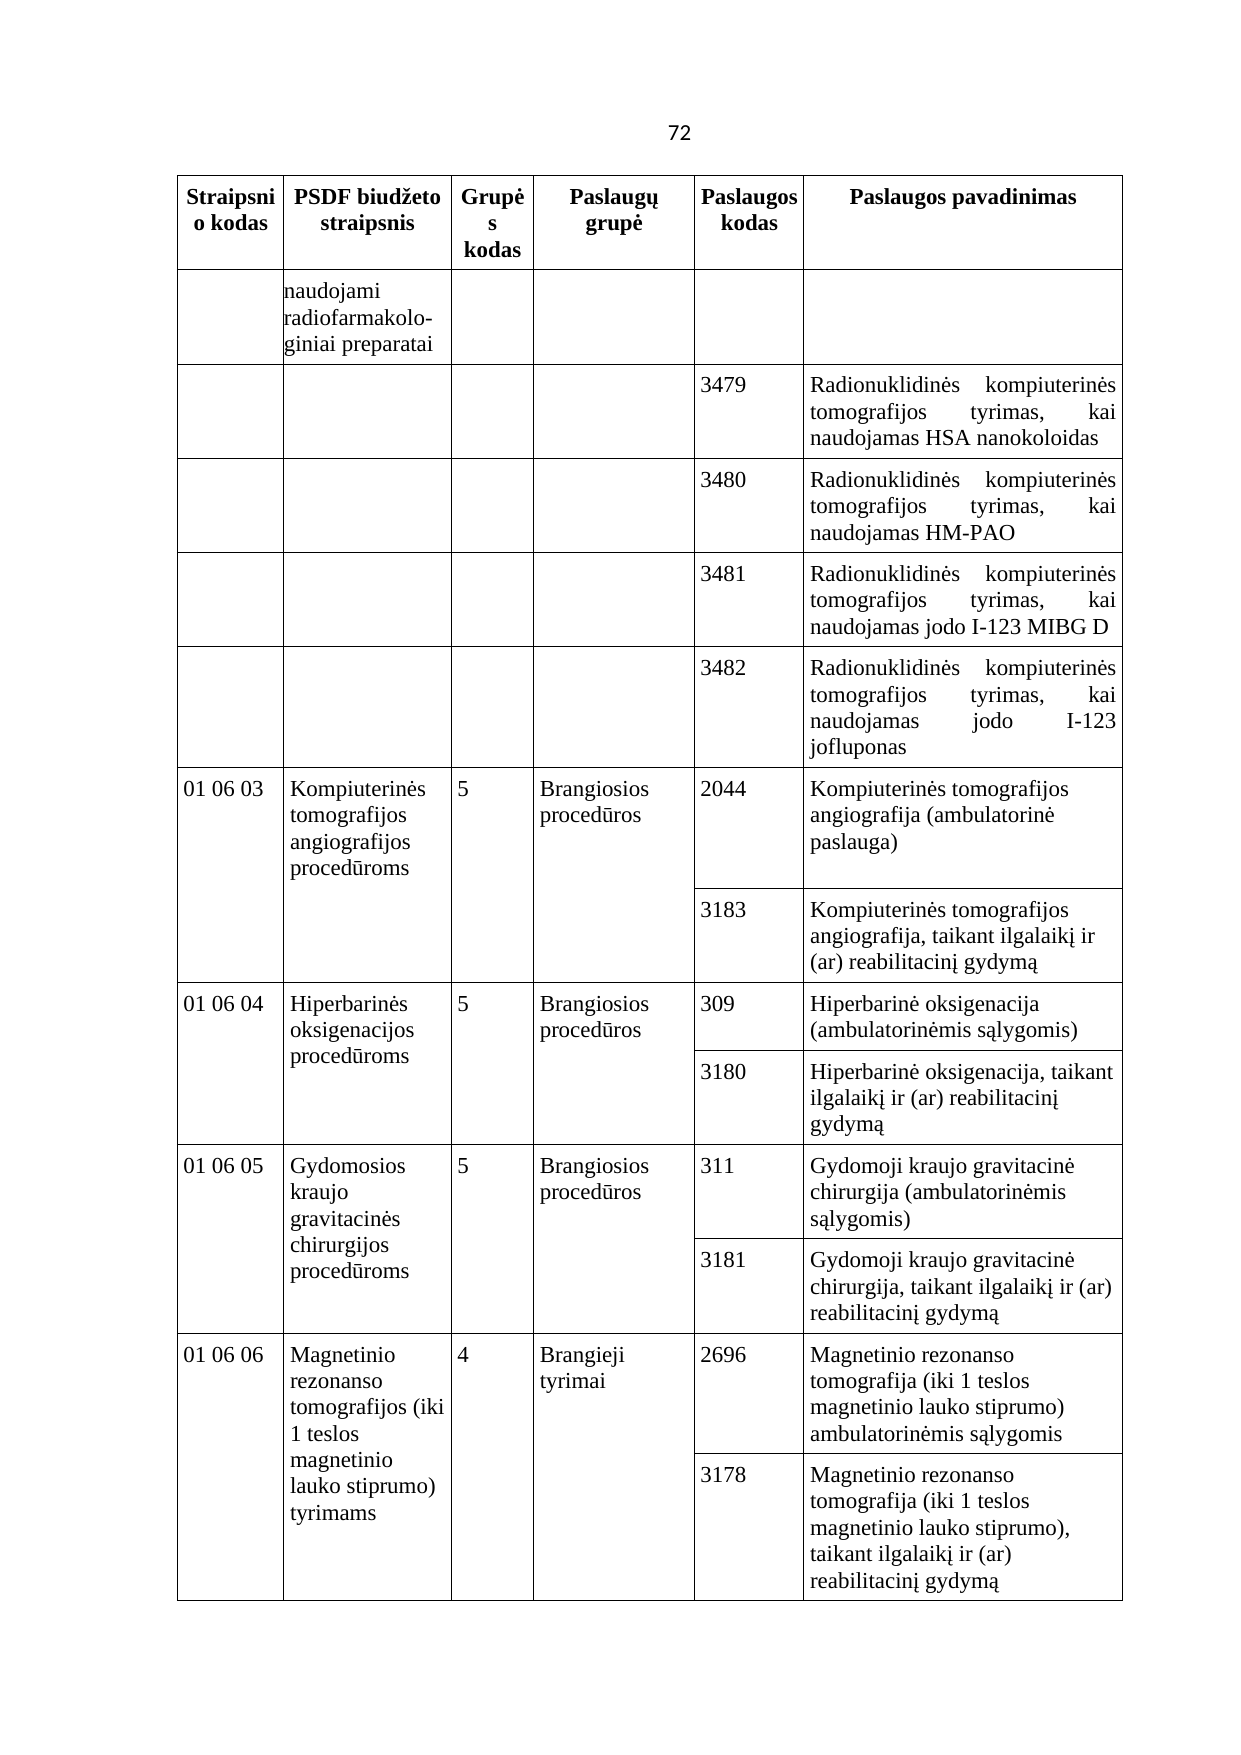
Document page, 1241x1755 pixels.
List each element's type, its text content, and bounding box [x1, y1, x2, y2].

table_header Paslaugų grupė [534, 176, 694, 269]
table_cell [284, 459, 451, 552]
table_cell Radionuklidinės kompiuterinės tomografijos tyrimas, kai naudojamas HSA nanokoloidas [804, 365, 1122, 458]
table_cell [178, 459, 283, 552]
table_cell 2696 [695, 1334, 803, 1453]
table_cell 3181 [695, 1239, 803, 1332]
table_cell Kompiuterinės tomografijos angiografijos procedūroms [284, 768, 451, 887]
table_cell 01 06 04 [178, 983, 283, 1050]
table_cell [695, 270, 803, 363]
table_cell [178, 888, 283, 982]
table_cell [178, 1238, 283, 1332]
table_cell [534, 459, 694, 552]
table_cell 3479 [695, 365, 803, 458]
table_cell 311 [695, 1145, 803, 1238]
table_cell 01 06 06 [178, 1334, 283, 1453]
table_cell 5 [452, 768, 533, 887]
table_cell [178, 1050, 283, 1144]
table_cell [284, 647, 451, 767]
table_cell [804, 270, 1122, 363]
table_cell [452, 888, 533, 982]
table_cell Radionuklidinės kompiuterinės tomografijos tyrimas, kai naudojamas HM-PAO [804, 459, 1122, 552]
table_cell 309 [695, 983, 803, 1050]
table_cell [452, 1238, 533, 1332]
table_cell 3482 [695, 647, 803, 767]
table_cell [178, 647, 283, 767]
table_cell [452, 365, 533, 458]
table_cell [452, 459, 533, 552]
table_cell [452, 270, 533, 363]
table_header Paslaugos pavadinimas [804, 176, 1122, 269]
table_cell Gydomoji kraujo gravitacinė chirurgija, taikant ilgalaikį ir (ar) reabilitacinį gydymą [804, 1239, 1122, 1332]
table_cell [534, 1050, 694, 1144]
table_cell Hiperbarinės oksigenacijos procedūroms [284, 983, 451, 1144]
table_cell 3481 [695, 553, 803, 646]
table_cell Kompiuterinės tomografijos angiografija (ambulatorinė paslauga) [804, 768, 1122, 887]
table_cell 3180 [695, 1051, 803, 1144]
table_cell naudojami radiofarmakolo-giniai preparatai [284, 270, 451, 363]
table_cell [534, 647, 694, 767]
table_cell Brangiosios procedūros [534, 1145, 694, 1332]
table_cell Brangieji tyrimai [534, 1334, 694, 1453]
table_cell Radionuklidinės kompiuterinės tomografijos tyrimas, kai naudojamas jodo I-123 MIBG D [804, 553, 1122, 646]
table_cell [284, 888, 451, 982]
table_cell Magnetinio rezonanso tomografija (iki 1 teslos magnetinio lauko stiprumo), taikant ilgalaikį ir (ar) reabilitacinį gydymą [804, 1454, 1122, 1600]
table_cell [534, 270, 694, 363]
table_cell [534, 365, 694, 458]
table_cell [452, 553, 533, 646]
table_cell 3178 [695, 1454, 803, 1600]
table_cell Magnetinio rezonanso tomografija (iki 1 teslos magnetinio lauko stiprumo) ambulatorinėmis sąlygomis [804, 1334, 1122, 1453]
table_cell Kompiuterinės tomografijos angiografija, taikant ilgalaikį ir (ar) reabilitacinį gydymą [804, 889, 1122, 982]
table_header PSDF biudžeto straipsnis [284, 176, 451, 269]
table_header Grupės kodas [452, 176, 533, 269]
table_cell 3480 [695, 459, 803, 552]
table_cell [452, 1050, 533, 1144]
table_cell 01 06 05 [178, 1145, 283, 1238]
table_cell Gydomoji kraujo gravitacinė chirurgija (ambulatorinėmis sąlygomis) [804, 1145, 1122, 1238]
table_cell 5 [452, 1145, 533, 1238]
table_cell Gydomosios kraujo gravitacinės chirurgijos procedūroms [284, 1145, 451, 1332]
table_cell [534, 1453, 694, 1600]
table_cell Hiperbarinė oksigenacija (ambulatorinėmis sąlygomis) [804, 983, 1122, 1050]
table_cell [534, 553, 694, 646]
table_cell [178, 270, 283, 363]
table_cell 01 06 03 [178, 768, 283, 887]
table_cell [178, 365, 283, 458]
table_cell [284, 365, 451, 458]
table_cell [452, 647, 533, 767]
table_cell 3183 [695, 889, 803, 982]
table_cell Magnetinio rezonanso tomografijos (iki 1 teslos magnetinio lauko stiprumo) tyrimams [284, 1334, 451, 1600]
table_cell Hiperbarinė oksigenacija, taikant ilgalaikį ir (ar) reabilitacinį gydymą [804, 1051, 1122, 1144]
table_cell [534, 888, 694, 982]
table_cell Brangiosios procedūros [534, 768, 694, 887]
table_cell 4 [452, 1334, 533, 1453]
table_cell [178, 1453, 283, 1600]
table_cell Brangiosios procedūros [534, 983, 694, 1050]
table_cell 5 [452, 983, 533, 1050]
table_cell [178, 553, 283, 646]
table_cell 2044 [695, 768, 803, 887]
table_cell Radionuklidinės kompiuterinės tomografijos tyrimas, kai naudojamas jodo I-123 jofluponas [804, 647, 1122, 767]
table_cell [452, 1453, 533, 1600]
table_cell [284, 553, 451, 646]
table_header Paslaugos kodas [695, 176, 803, 269]
table_header Straipsnio kodas [178, 176, 283, 269]
